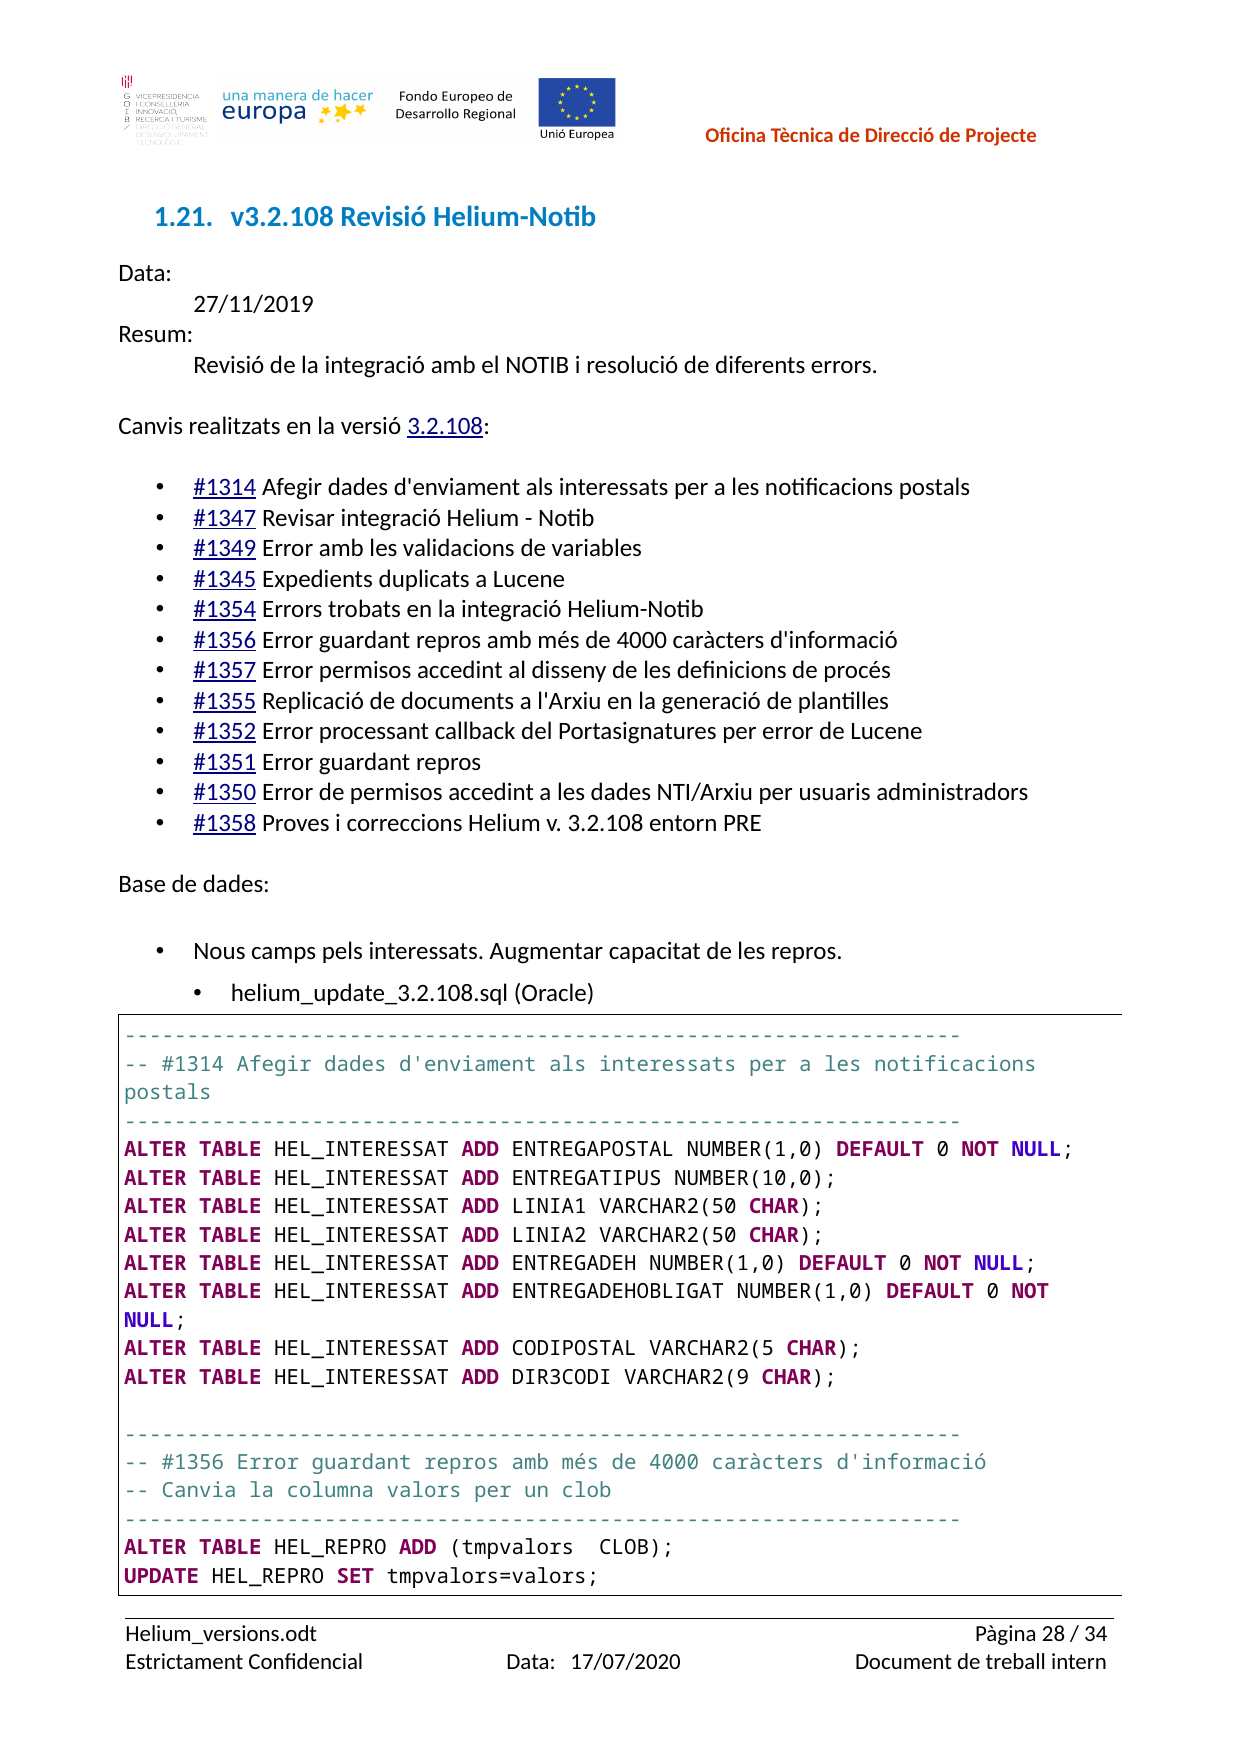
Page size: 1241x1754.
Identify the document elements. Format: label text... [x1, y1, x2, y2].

text Data: [118, 258, 1122, 288]
text Revisió de la integració amb el NOTIB i resolució de diferents errors. [118, 349, 1122, 380]
text Canvis realitzats en la versió 3.2.108: [118, 410, 1122, 441]
list #1345 Expedients duplicats a Lucene [156, 563, 1122, 593]
picture [118, 73, 213, 147]
list #1349 Error amb les validacions de variables [156, 532, 1122, 563]
list #1356 Error guardant repros amb més de 4000 caràcters d'informació [156, 624, 1122, 654]
list helium_update_3.2.108.sql (Oracle) [193, 977, 1122, 1008]
picture [219, 73, 621, 147]
list Nous camps pels interessats. Augmentar capacitat de les repros. [156, 935, 1122, 966]
text 27/11/2019 [118, 288, 1122, 319]
list #1355 Replicació de documents a l'Arxiu en la generació de plantilles [156, 685, 1122, 715]
list #1352 Error processant callback del Portasignatures per error de Lucene [156, 715, 1122, 746]
text Base de dades: [118, 868, 1122, 898]
list #1351 Error guardant repros [156, 746, 1122, 776]
list #1354 Errors trobats en la integració Helium-Notib [156, 593, 1122, 624]
list #1358 Proves i correccions Helium v. 3.2.108 entorn PRE [156, 807, 1122, 837]
text Resum: [118, 319, 1122, 349]
list #1357 Error permisos accedint al disseny de les definicions de procés [156, 654, 1122, 685]
list #1350 Error de permisos accedint a les dades NTI/Arxiu per usuaris administradors [156, 776, 1122, 807]
list #1347 Revisar integració Helium - Notib [156, 502, 1122, 532]
subtitle v3.2.108 Revisió Helium-Notib [153, 198, 1122, 234]
list #1314 Afegir dades d'enviament als interessats per a les notificacions postals [156, 471, 1122, 502]
table_header ------------------------------------------------------------------- -- #1314 Afegir dades d'enviament als interessats per a les notificacions postals ------------------------------------------------------------------- ALTER TABLE HEL_INTERESSAT ADD ENTREGAPOSTAL NUMBER(1,0) DEFAULT 0 NOT NULL; ALTER TABLE HEL_INTERESSAT ADD ENTREGATIPUS NUMBER(10,0); ALTER TABLE HEL_INTERESSAT ADD LINIA1 VARCHAR2(50 CHAR); ALTER TABLE HEL_INTERESSAT ADD LINIA2 VARCHAR2(50 CHAR); ALTER TABLE HEL_INTERESSAT ADD ENTREGADEH NUMBER(1,0) DEFAULT 0 NOT NULL; ALTER TABLE HEL_INTERESSAT ADD ENTREGADEHOBLIGAT NUMBER(1,0) DEFAULT 0 NOT NULL; ALTER TABLE HEL_INTERESSAT ADD CODIPOSTAL VARCHAR2(5 CHAR); ALTER TABLE HEL_INTERESSAT ADD DIR3CODI VARCHAR2(9 CHAR); ------------------------------------------------------------------- -- #1356 Error guardant repros amb més de 4000 caràcters d'informació -- Canvia la columna valors per un clob ------------------------------------------------------------------- ALTER TABLE HEL_REPRO ADD (tmpvalors CLOB); UPDATE HEL_REPRO SET tmpvalors=valors; [119, 1015, 1122, 1595]
